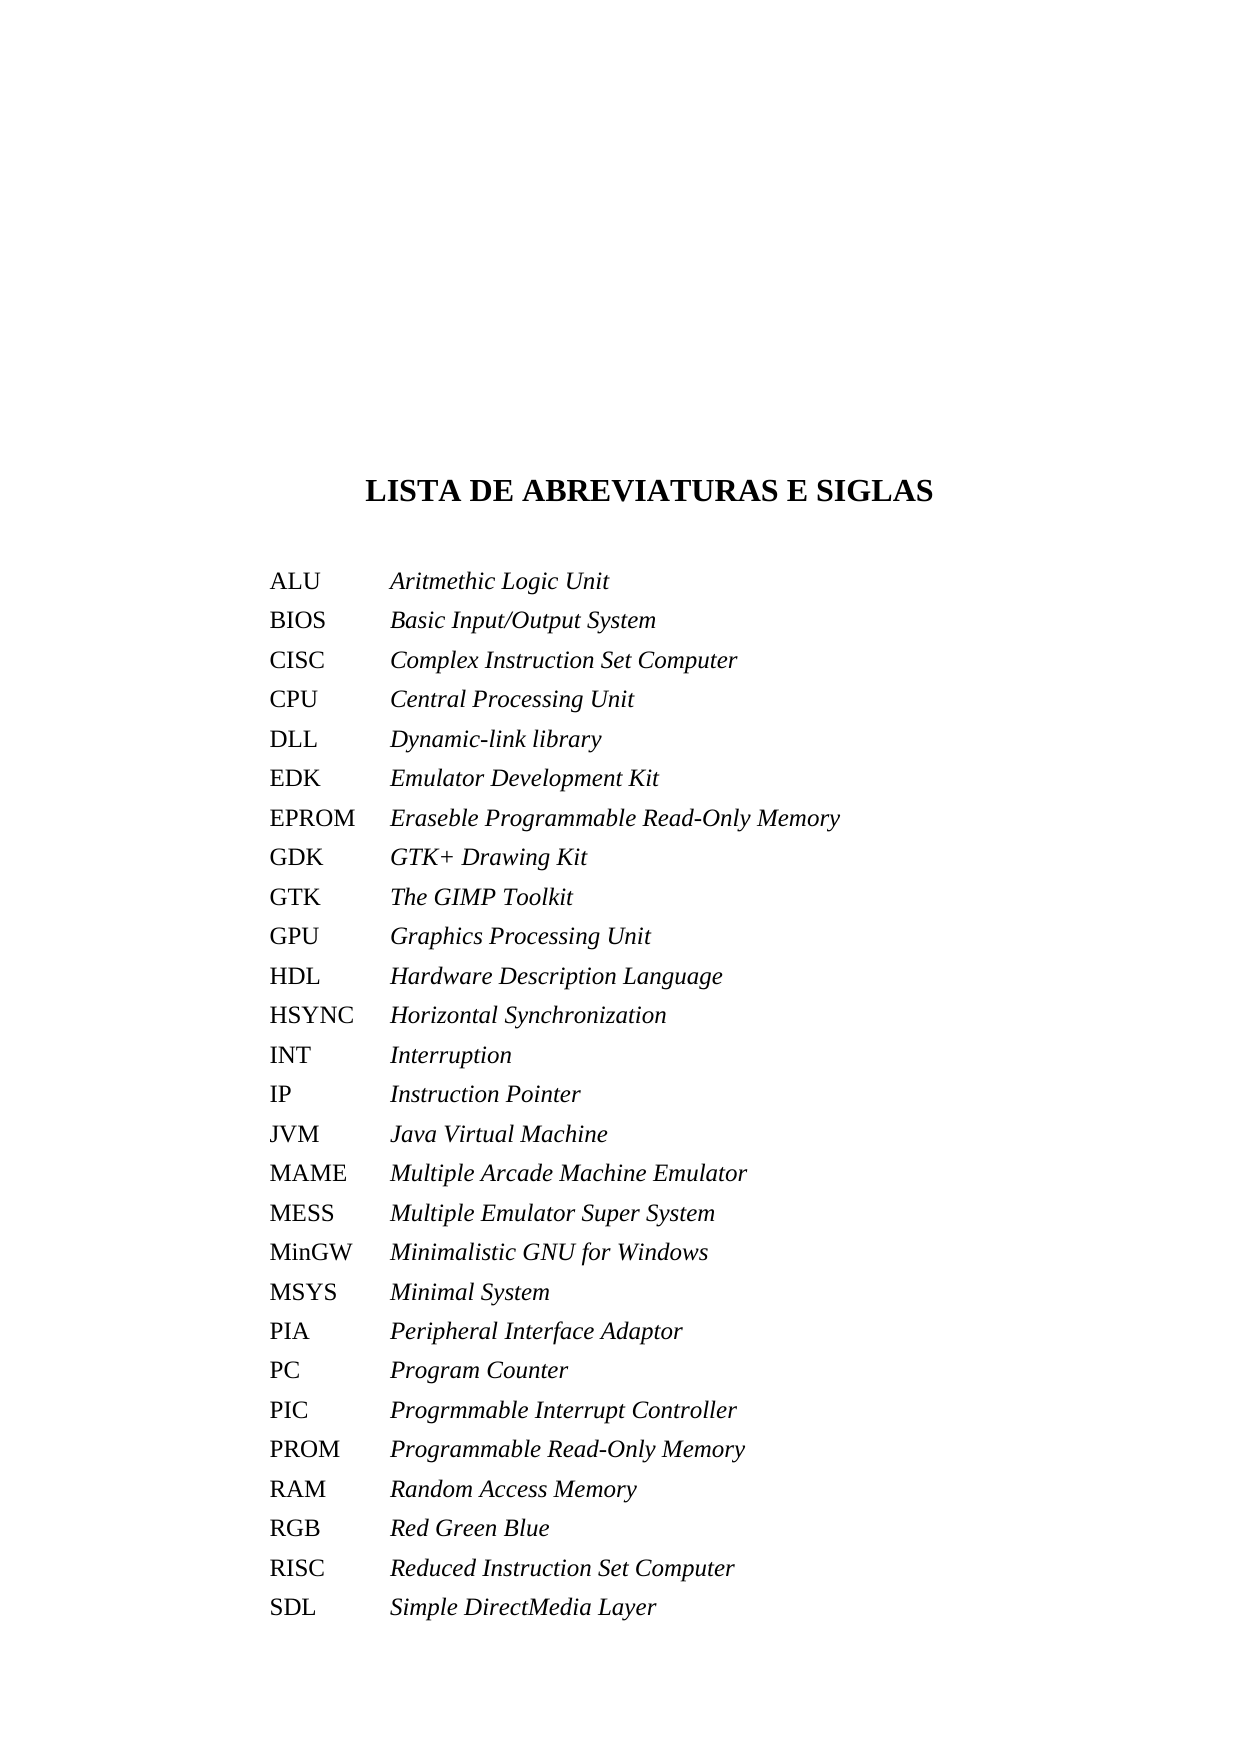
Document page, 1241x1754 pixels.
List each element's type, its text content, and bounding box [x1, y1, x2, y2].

table_cell Java Virtual Machine [390, 1120, 1123, 1159]
table_cell SDL [269, 1594, 390, 1633]
table_cell Peripheral Interface Adaptor [390, 1317, 1123, 1357]
table_cell Simple DirectMedia Layer [390, 1594, 1123, 1633]
table_cell MinGW [269, 1238, 390, 1278]
table_cell Programmable Read-Only Memory [390, 1436, 1123, 1475]
table_cell PIC [269, 1396, 390, 1436]
table_cell HDL [269, 962, 390, 1001]
table_cell Random Access Memory [390, 1475, 1123, 1514]
table_cell Red Green Blue [390, 1515, 1123, 1554]
table_cell PROM [269, 1436, 390, 1475]
table_cell GTK+ Drawing Kit [390, 844, 1123, 883]
table_cell RAM [269, 1475, 390, 1514]
table_header ALU [269, 567, 390, 607]
table_cell CPU [269, 686, 390, 725]
table_cell BIOS [269, 607, 390, 646]
table_cell HSYNC [269, 1001, 390, 1041]
table_cell Instruction Pointer [390, 1080, 1123, 1120]
table_cell PC [269, 1357, 390, 1396]
table_cell GPU [269, 923, 390, 962]
table_cell Minimal System [390, 1278, 1123, 1317]
table_cell Central Processing Unit [390, 686, 1123, 725]
table_cell Multiple Emulator Super System [390, 1199, 1123, 1238]
table_cell Program Counter [390, 1357, 1123, 1396]
table_cell EDK [269, 765, 390, 804]
table_cell MESS [269, 1199, 390, 1238]
table_cell PIA [269, 1317, 390, 1357]
table_cell JVM [269, 1120, 390, 1159]
table_cell Hardware Description Language [390, 962, 1123, 1001]
table_cell Progrmmable Interrupt Controller [390, 1396, 1123, 1436]
table_cell The GIMP Toolkit [390, 883, 1123, 922]
table_cell GDK [269, 844, 390, 883]
table_cell Emulator Development Kit [390, 765, 1123, 804]
table_cell Multiple Arcade Machine Emulator [390, 1159, 1123, 1199]
table_cell CISC [269, 646, 390, 686]
table_cell Basic Input/Output System [390, 607, 1123, 646]
table_cell Complex Instruction Set Computer [390, 646, 1123, 686]
table_cell RISC [269, 1554, 390, 1593]
table_cell MAME [269, 1159, 390, 1199]
subtitle Lista de abreviaturas e siglas [177, 472, 1122, 508]
table_cell Horizontal Synchronization [390, 1001, 1123, 1041]
table_cell DLL [269, 725, 390, 764]
table_header Aritmethic Logic Unit [390, 567, 1123, 607]
table_cell Graphics Processing Unit [390, 923, 1123, 962]
table_cell RGB [269, 1515, 390, 1554]
table_cell MSYS [269, 1278, 390, 1317]
table_cell Dynamic-link library [390, 725, 1123, 764]
table_cell Reduced Instruction Set Computer [390, 1554, 1123, 1593]
table_cell Interruption [390, 1041, 1123, 1080]
table_cell EPROM [269, 804, 390, 843]
table_cell IP [269, 1080, 390, 1120]
table_cell Eraseble Programmable Read-Only Memory [390, 804, 1123, 843]
table_cell Minimalistic GNU for Windows [390, 1238, 1123, 1278]
table_cell INT [269, 1041, 390, 1080]
table_cell GTK [269, 883, 390, 922]
